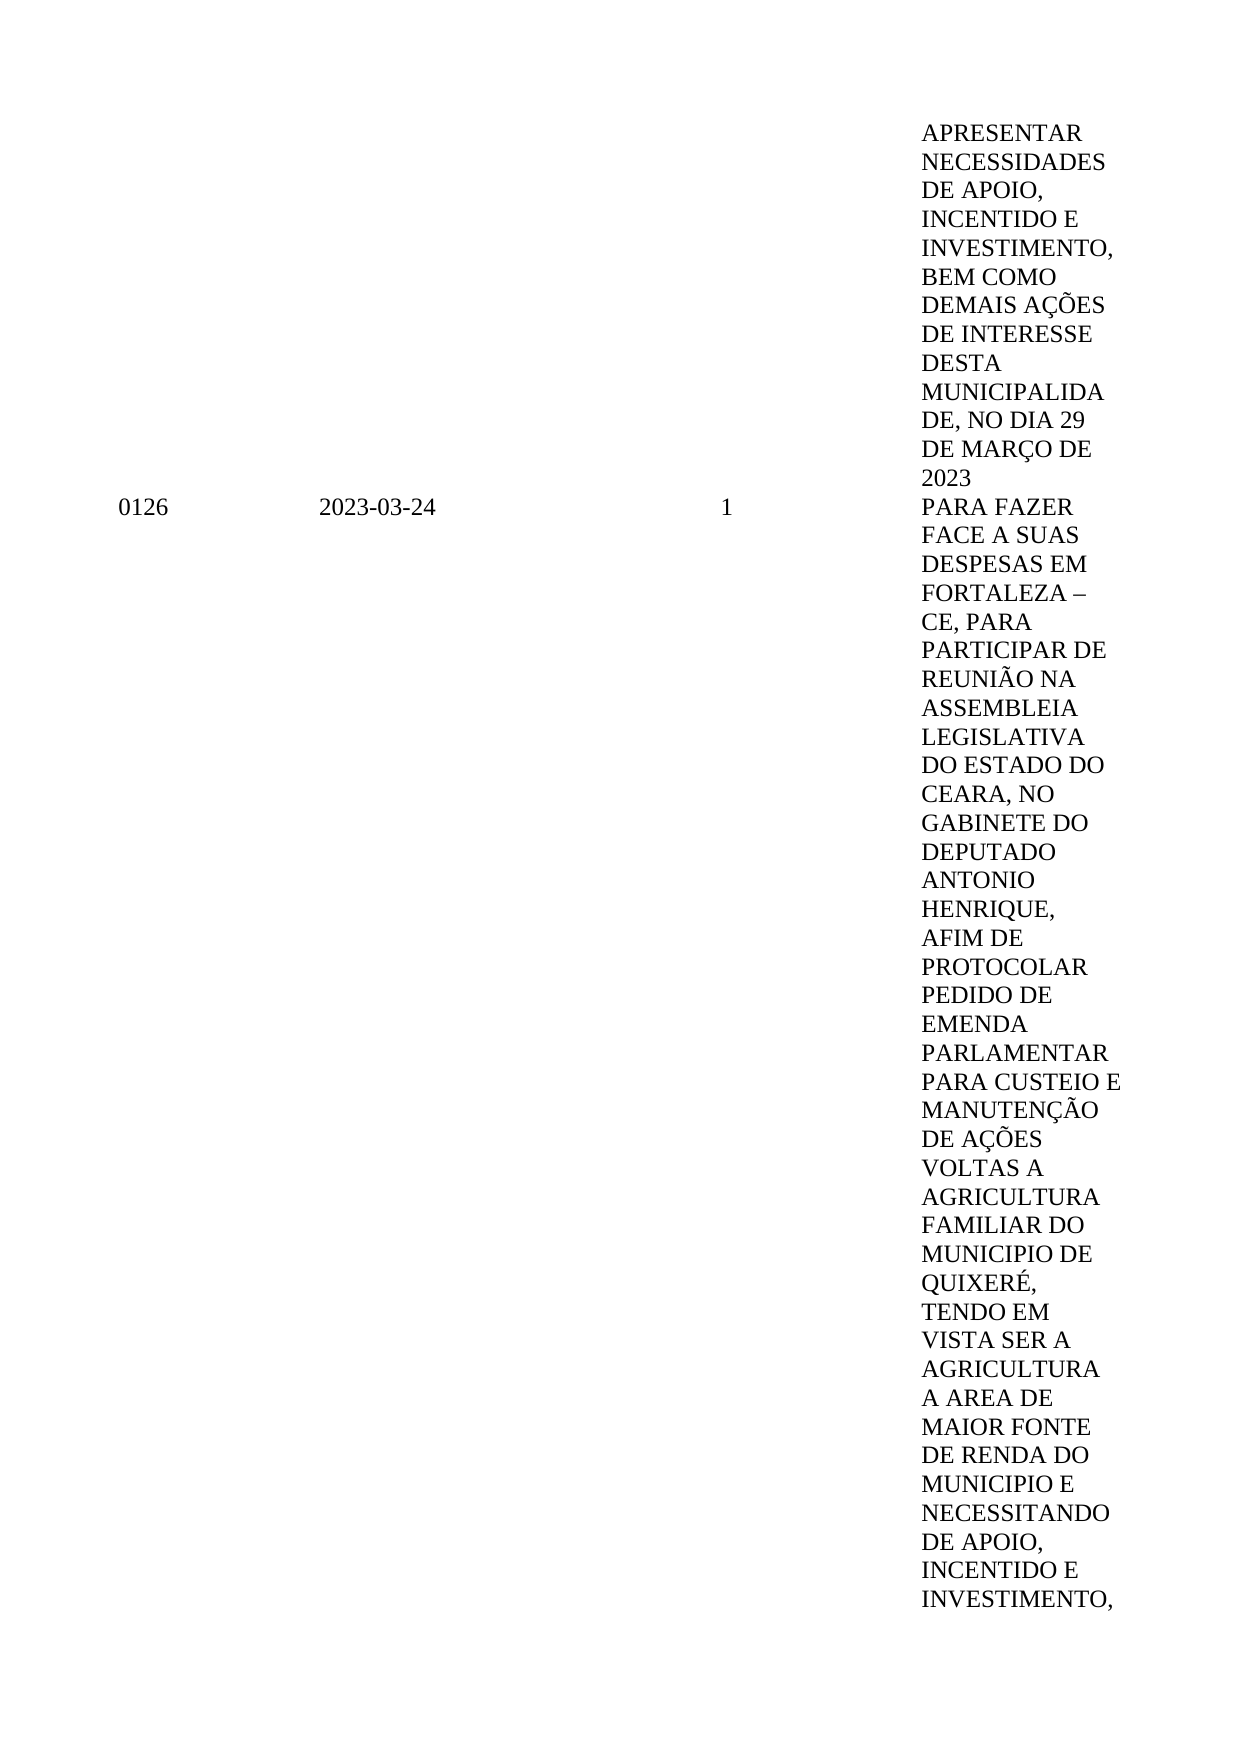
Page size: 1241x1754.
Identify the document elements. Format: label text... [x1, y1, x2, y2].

table_cell PARA FAZER FACE A SUAS DESPESAS EM FORTALEZA – CE, PARA PARTICIPAR DE REUNIÃO NA ASSEMBLEIA LEGISLATIVA DO ESTADO DO CEARA, NO GABINETE DO DEPUTADO ANTONIO HENRIQUE, AFIM DE PROTOCOLAR PEDIDO DE EMENDA PARLAMENTAR PARA CUSTEIO E MANUTENÇÃO DE AÇÕES VOLTAS A AGRICULTURA FAMILIAR DO MUNICIPIO DE QUIXERÉ, TENDO EM VISTA SER A AGRICULTURA A AREA DE MAIOR FONTE DE RENDA DO MUNICIPIO E NECESSITANDO DE APOIO, INCENTIDO E INVESTIMENTO, [921, 492, 1122, 1613]
table_cell [720, 118, 921, 492]
table_cell 0126 [118, 492, 319, 1613]
table_cell APRESENTAR NECESSIDADES DE APOIO, INCENTIDO E INVESTIMENTO, BEM COMO DEMAIS AÇÕES DE INTERESSE DESTA MUNICIPALIDADE, NO DIA 29 DE MARÇO DE 2023 [921, 118, 1122, 492]
table_cell [118, 118, 319, 492]
table_cell 2023-03-24 [319, 492, 519, 1613]
table_cell 1 [720, 492, 921, 1613]
table_cell [520, 492, 720, 1613]
table_cell [319, 118, 519, 492]
table_cell [520, 118, 720, 492]
